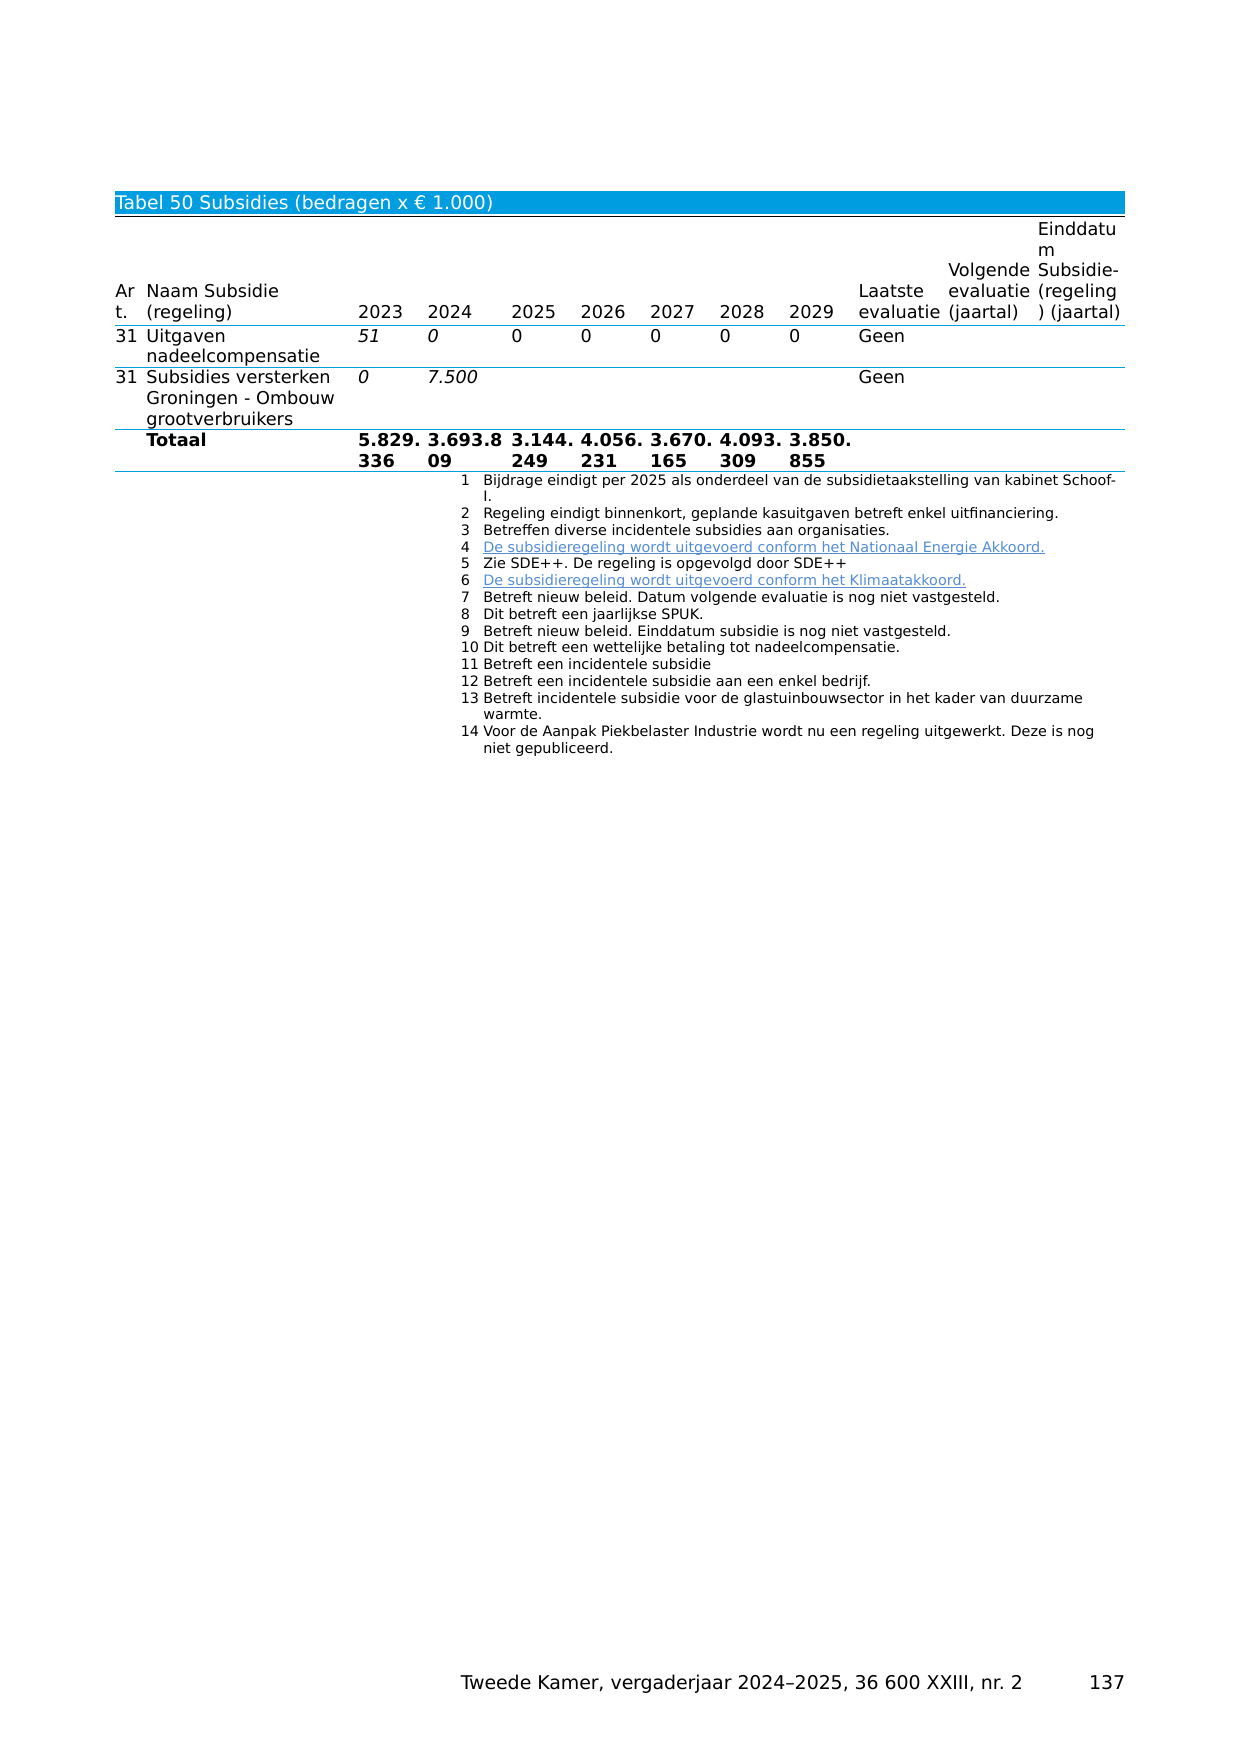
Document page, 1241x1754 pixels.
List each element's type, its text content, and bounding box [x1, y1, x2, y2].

table_cell 2026 [578, 217, 647, 325]
table_cell 0 [578, 326, 647, 367]
table_cell 4.056.231 [578, 430, 647, 471]
table_cell [647, 368, 716, 429]
table_cell 0 [508, 326, 577, 367]
list Dit betreft een jaarlijkse SPUK. [461, 606, 1125, 623]
table_cell [945, 326, 1035, 367]
table_cell 0 [786, 326, 855, 367]
table_cell 5.829.336 [355, 430, 424, 471]
list Betreft nieuw beleid. Einddatum subsidie is nog niet vastgesteld. [461, 623, 1125, 639]
table_cell 3.850.855 [786, 430, 855, 471]
table_cell Art. [115, 217, 143, 325]
table_cell [578, 368, 647, 429]
table_cell Einddatum Subsidie- (regeling) (jaartal) [1035, 217, 1125, 325]
table_cell [945, 368, 1035, 429]
table_cell 2024 [424, 217, 508, 325]
table_cell 3.693.809 [424, 430, 508, 471]
table_cell 7.500 [424, 368, 508, 429]
table_cell 0 [355, 368, 424, 429]
list Dit betreft een wettelijke betaling tot nadeelcompensatie. [461, 639, 1125, 656]
table_cell Volgende evaluatie (jaartal) [945, 217, 1035, 325]
table_cell Uitgaven nadeelcompensatie [143, 326, 355, 367]
table_cell Subsidies versterken Groningen - Ombouw grootverbruikers [143, 368, 355, 429]
table_cell [1035, 326, 1125, 367]
table_cell [115, 430, 143, 471]
list De subsidieregeling wordt uitgevoerd conform het Klimaatakkoord. [461, 572, 1125, 589]
table_cell 51 [355, 326, 424, 367]
table_cell 0 [647, 326, 716, 367]
table_cell [508, 368, 577, 429]
list Betreft nieuw beleid. Datum volgende evaluatie is nog niet vastgesteld. [461, 589, 1125, 606]
table_cell [716, 368, 786, 429]
list Bijdrage eindigt per 2025 als onderdeel van de subsidietaakstelling van kabinet Schoof-I. [461, 472, 1125, 505]
table_cell Totaal [143, 430, 355, 471]
table_cell [855, 430, 945, 471]
table_cell 0 [424, 326, 508, 367]
table_cell [786, 368, 855, 429]
table_cell [945, 430, 1035, 471]
table_cell [1035, 430, 1125, 471]
table_cell Laatste evaluatie [855, 217, 945, 325]
table_cell 2029 [786, 217, 855, 325]
table_cell 2023 [355, 217, 424, 325]
list Betreft incidentele subsidie voor de glastuinbouwsector in het kader van duurzame warmte. [461, 690, 1125, 723]
table_cell 2028 [716, 217, 786, 325]
table_cell 0 [716, 326, 786, 367]
table_cell 31 [115, 326, 143, 367]
table_cell 2025 [508, 217, 577, 325]
table_cell [1035, 368, 1125, 429]
list De subsidieregeling wordt uitgevoerd conform het Nationaal Energie Akkoord. [461, 539, 1125, 556]
table_cell 4.093.309 [716, 430, 786, 471]
list Betreffen diverse incidentele subsidies aan organisaties. [461, 522, 1125, 539]
table_cell 3.670.165 [647, 430, 716, 471]
table_cell 2027 [647, 217, 716, 325]
table_cell 31 [115, 368, 143, 429]
list Voor de Aanpak Piekbelaster Industrie wordt nu een regeling uitgewerkt. Deze is nog niet gepubliceerd. [461, 723, 1125, 757]
list Betreft een incidentele subsidie aan een enkel bedrijf. [461, 673, 1125, 690]
table_cell Naam Subsidie (regeling) [143, 217, 355, 325]
table_cell 3.144.249 [508, 430, 577, 471]
table_cell Geen [855, 368, 945, 429]
list Regeling eindigt binnenkort, geplande kasuitgaven betreft enkel uitfinanciering. [461, 505, 1125, 522]
table_cell Geen [855, 326, 945, 367]
list Zie SDE++. De regeling is opgevolgd door SDE++ [461, 556, 1125, 572]
list Betreft een incidentele subsidie [461, 656, 1125, 673]
